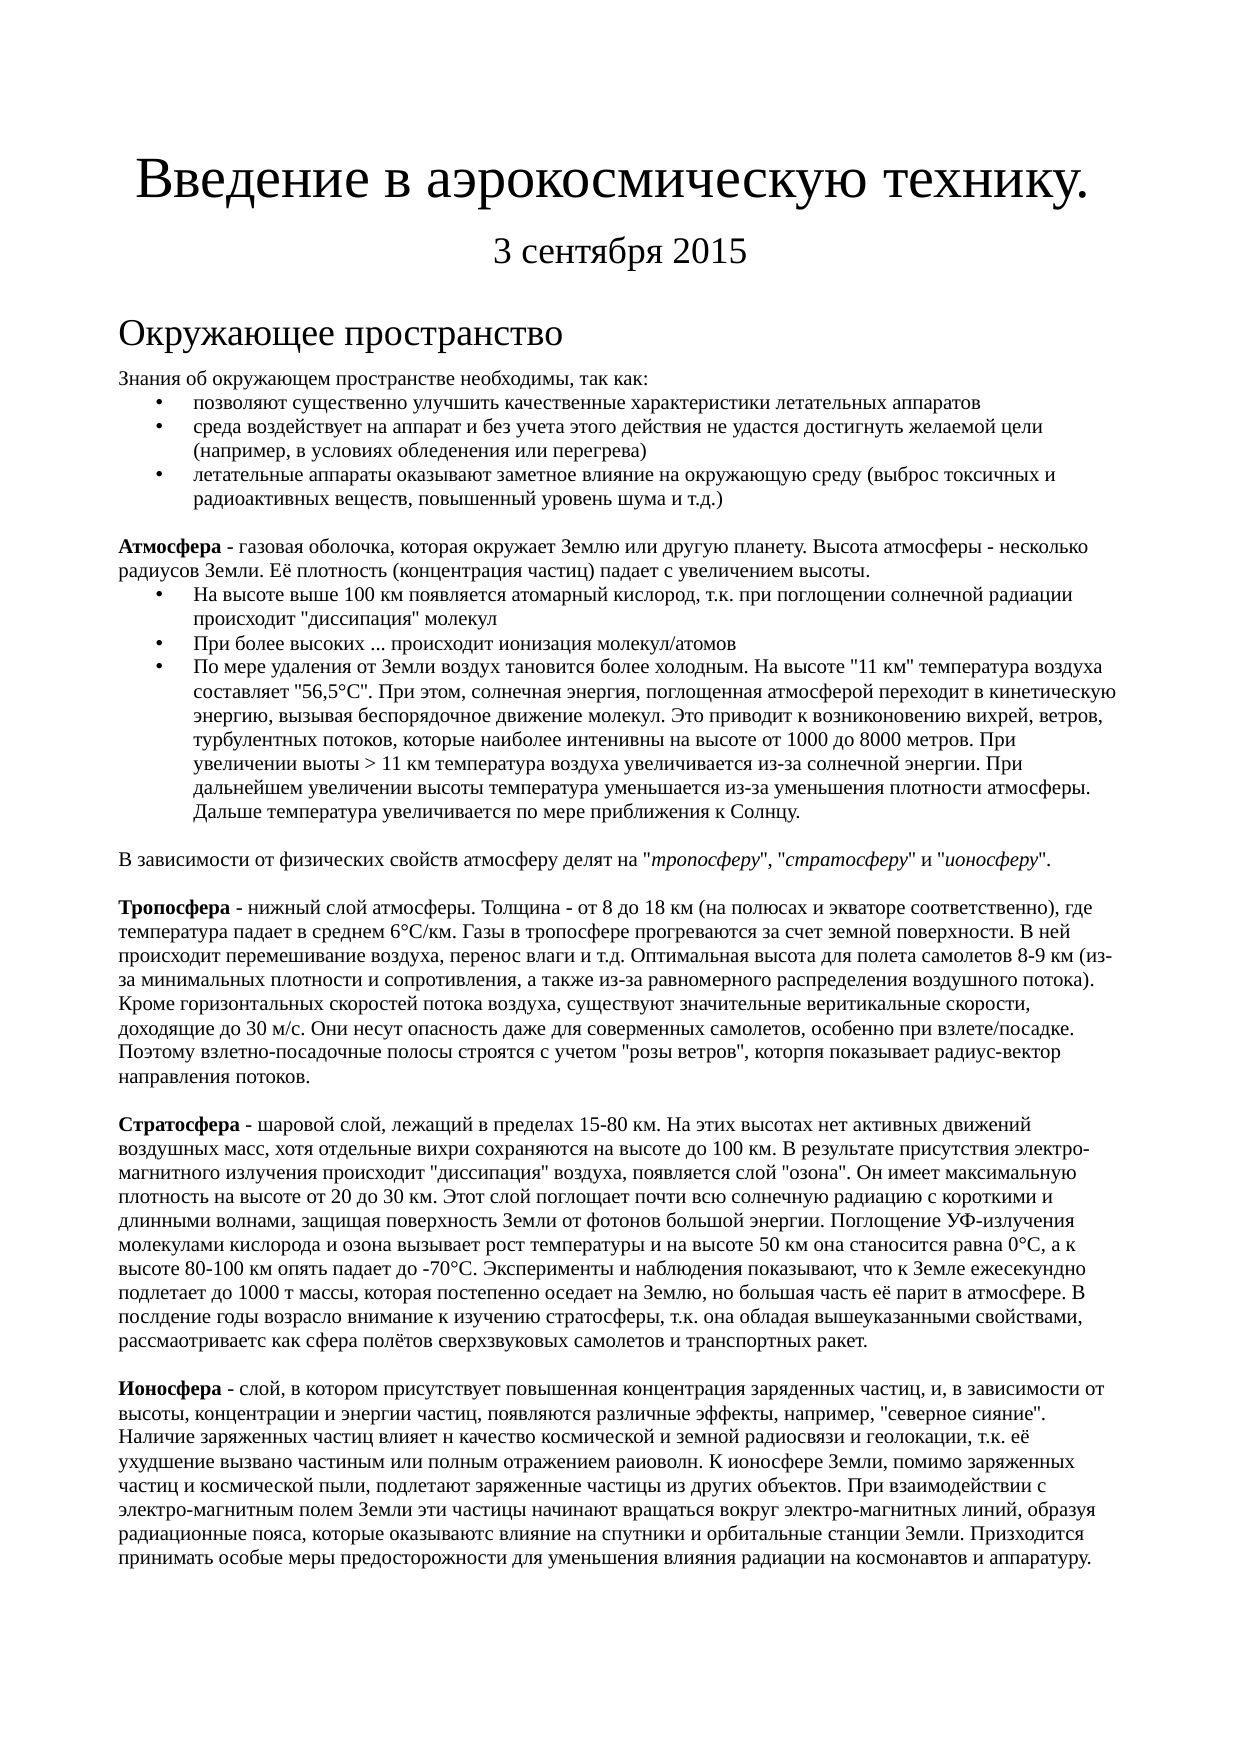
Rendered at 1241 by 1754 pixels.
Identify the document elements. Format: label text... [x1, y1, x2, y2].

title Введение в аэрокосмическую технику. [118, 143, 1122, 210]
text Атмосфера - газовая оболочка, которая окружает Землю или другую планету. Высота атмосферы - несколько радиусов Земли. Её плотность (концентрация частиц) падает с увеличением высоты. [118, 534, 1122, 582]
list среда воздействует на аппарат и без учета этого действия не удастся достигнуть желаемой цели (например, в условиях обледенения или перегрева) [156, 414, 1122, 462]
text В зависимости от физических свойств атмосферу делят на ''тропосферу'', ''стратосферу'' и ''ионосферу''. [118, 847, 1122, 871]
list По мере удаления от Земли воздух тановится более холодным. На высоте ''11 км'' температура воздуха составляет ''56,5°C''. При этом, солнечная энергия, поглощенная атмосферой переходит в кинетическую энергию, вызывая беспорядочное движение молекул. Это приводит к возниконовению вихрей, ветров, турбулентных потоков, которые наиболее интенивны на высоте от 1000 до 8000 метров. При увеличении выоты > 11 км температура воздуха увеличивается из-за солнечной энергии. При дальнейшем увеличении высоты температура уменьшается из-за уменьшения плотности атмосферы. Дальше температура увеличивается по мере приближения к Солнцу. [156, 654, 1122, 823]
list При более высоких ... происходит ионизация молекул/атомов [156, 630, 1122, 654]
subtitle Окружающее пространство [118, 309, 1122, 353]
text Знания об окружающем пространстве необходимы, так как: [118, 366, 1122, 390]
text Ионосфера - слой, в котором присутствует повышенная концентрация заряденных частиц, и, в зависимости от высоты, концентрации и энергии частиц, появляются различные эффекты, например, ''северное сияние''. Наличие заряженных частиц влияет н качество космической и земной радиосвязи и геолокации, т.к. её ухудшение вызвано частиным или полным отражением раиоволн. К ионосфере Земли, помимо заряженных частиц и космической пыли, подлетают заряженные частицы из других объектов. При взаимодействии с электро-магнитным полем Земли эти частицы начинают вращаться вокруг электро-магнитных линий, образуя радиационные пояса, которые оказываютс влияние на спутники и орбитальные станции Земли. Призходится принимать особые меры предосторожности для уменьшения влияния радиации на космонавтов и аппаратуру. [118, 1376, 1122, 1569]
text Стратосфера - шаровой слой, лежащий в пределах 15-80 км. На этих высотах нет активных движений воздушных масс, хотя отдельные вихри сохраняются на высоте до 100 км. В результате присутствия электро-магнитного излучения происходит ''диссипация'' воздуха, появляется слой ''озона''. Он имеет максимальную плотность на высоте от 20 до 30 км. Этот слой поглощает почти всю солнечную радиацию с короткими и длинными волнами, защищая поверхность Земли от фотонов большой энергии. Поглощение УФ-излучения молекулами кислорода и озона вызывает рост температуры и на высоте 50 км она станосится равна 0°С, а к высоте 80-100 км опять падает до -70°С. Эксперименты и наблюдения показывают, что к Земле ежесекундно подлетает до 1000 т массы, которая постепенно оседает на Землю, но большая часть её парит в атмосфере. В послдение годы возрасло внимание к изучению стратосферы, т.к. она обладая вышеуказанными свойствами, рассмаотриваетс как сфера полётов сверхзвуковых самолетов и транспортных ракет. [118, 1112, 1122, 1352]
list летательные аппараты оказывают заметное влияние на окружающую среду (выброс токсичных и радиоактивных веществ, повышенный уровень шума и т.д.) [156, 462, 1122, 510]
list На высоте выше 100 км появляется атомарный кислород, т.к. при поглощении солнечной радиации происходит ''диссипация'' молекул [156, 582, 1122, 630]
list позволяют существенно улучшить качественные характеристики летательных аппаратов [156, 390, 1122, 414]
subtitle 3 сентября 2015 [118, 229, 1122, 272]
text Тропосфера - нижный слой атмосферы. Толщина - от 8 до 18 км (на полюсах и экваторе соответственно), где температура падает в среднем 6°С/км. Газы в тропосфере прогреваются за счет земной поверхности. В ней происходит перемешивание воздуха, перенос влаги и т.д. Оптимальная высота для полета самолетов 8-9 км (из-за минимальных плотности и сопротивления, а также из-за равномерного распределения воздушного потока). Кроме горизонтальных скоростей потока воздуха, существуют значительные веритикальные скорости, доходящие до 30 м/с. Они несут опасность даже для соверменных самолетов, особенно при взлете/посадке. Поэтому взлетно-посадочные полосы строятся с учетом ''розы ветров'', которпя показывает радиус-вектор направления потоков. [118, 895, 1122, 1088]
